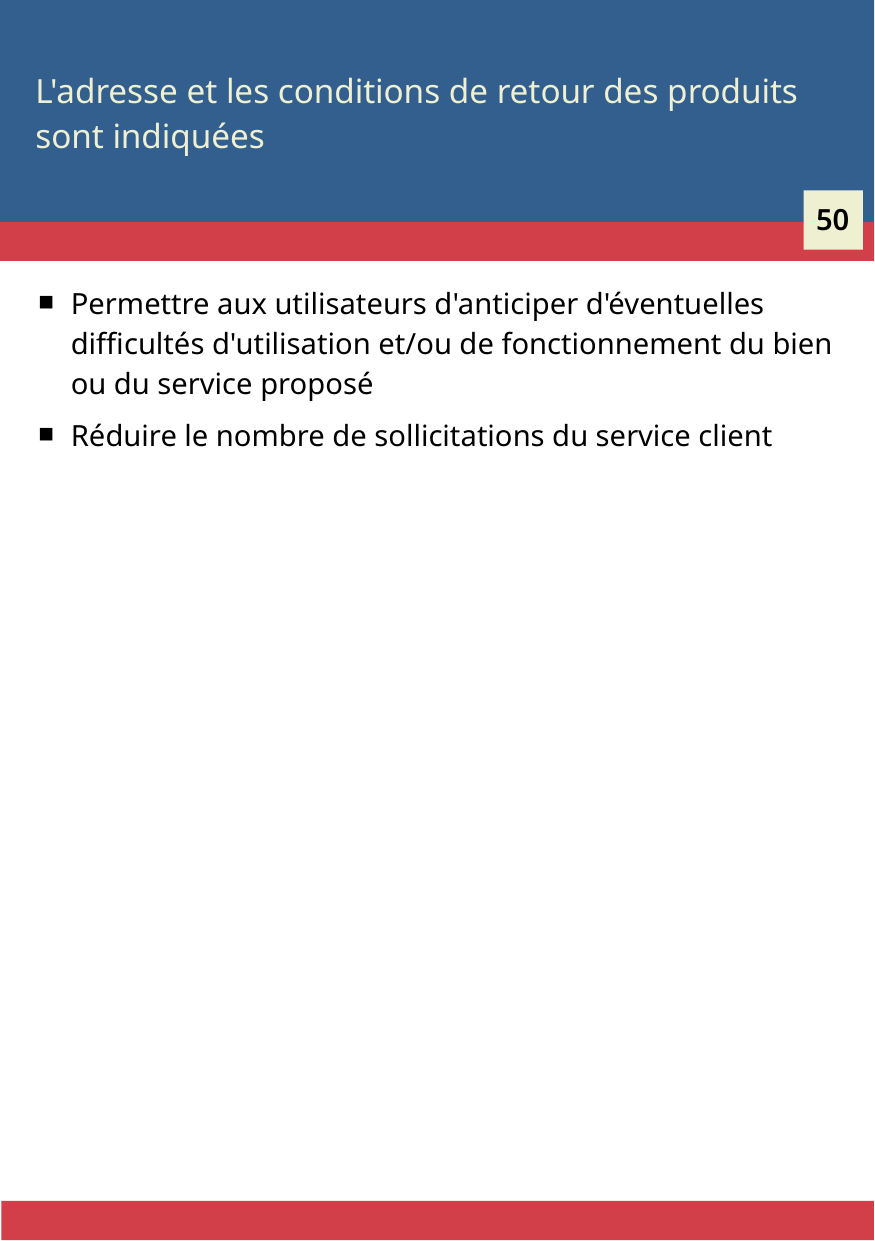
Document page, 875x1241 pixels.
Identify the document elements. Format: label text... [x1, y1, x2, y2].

list Permettre aux utilisateurs d'anticiper d'éventuelles difficultés d'utilisation et/ou de fonctionnement du bien ou du service proposé Réduire le nombre de sollicitations du service client [23, 283, 839, 1111]
title L'adresse et les conditions de retour des produits sont indiquées [35, 13, 839, 213]
text_box 50 [803, 188, 863, 249]
